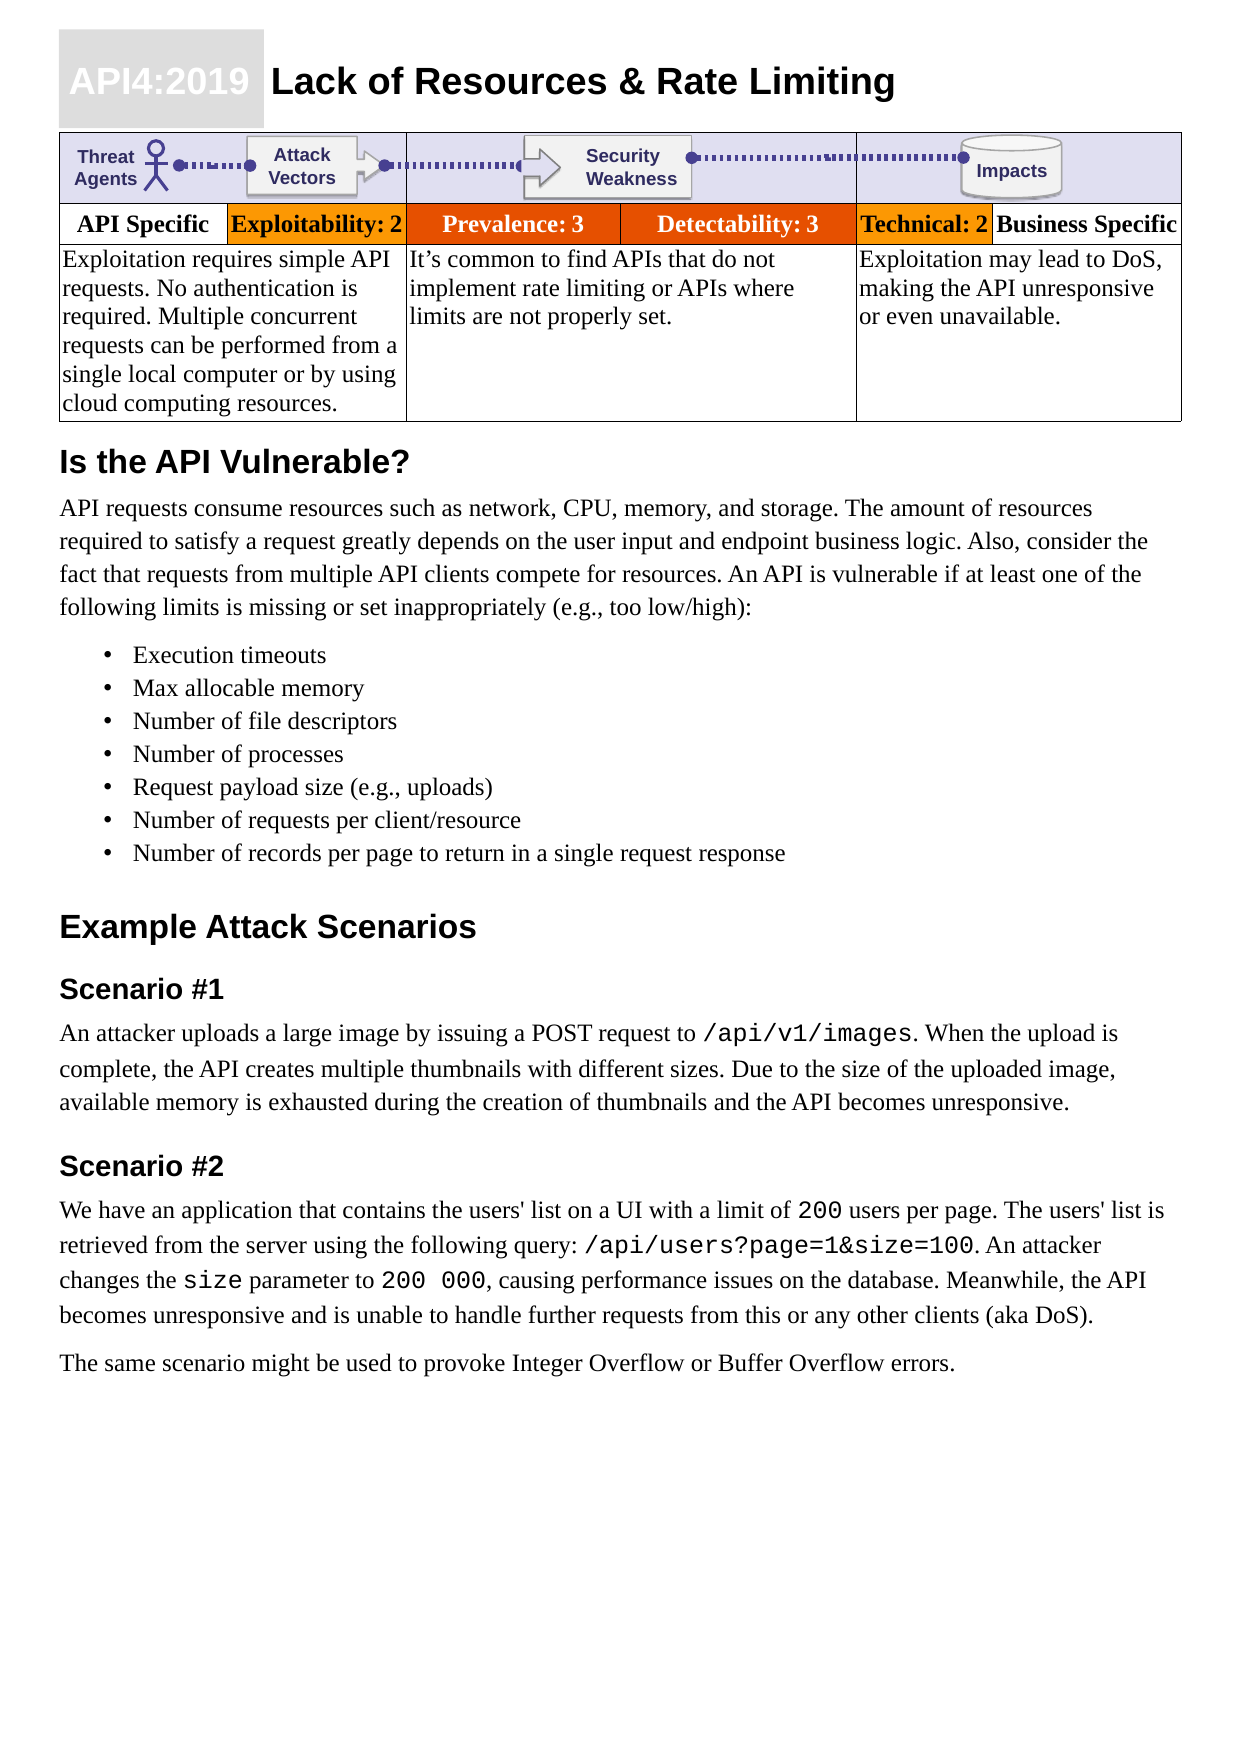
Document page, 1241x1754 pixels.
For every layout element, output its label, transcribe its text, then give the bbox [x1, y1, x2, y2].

table_cell Exploitability: 2 [228, 204, 406, 244]
list Request payload size (e.g., uploads) [103, 772, 1181, 801]
table_header [60, 133, 227, 203]
subtitle Example Attack Scenarios [59, 907, 1181, 945]
text The same scenario might be used to provoke Integer Overflow or Buffer Overflow errors. [59, 1348, 1181, 1377]
list Number of requests per client/resource [103, 805, 1181, 834]
list Execution timeouts [103, 640, 1181, 669]
list Number of records per page to return in a single request response [103, 838, 1181, 867]
table_cell It’s common to find APIs that do not implement rate limiting or APIs where limits are not properly set. [407, 245, 856, 421]
text We have an application that contains the users' list on a UI with a limit of 200 users per page. The users' list is retrieved from the server using the following query: /api/users?page=1&size=100. An attacker changes the size parameter to 200 000, causing performance issues on the database. Meanwhile, the API becomes unresponsive and is unable to handle further requests from this or any other clients (aka DoS). [59, 1195, 1181, 1329]
list Max allocable memory [103, 673, 1181, 702]
subtitle Is the API Vulnerable? [59, 442, 1181, 481]
subtitle Scenario #1 [59, 972, 1181, 1006]
table_header [620, 133, 856, 203]
list Number of processes [103, 739, 1181, 768]
subtitle Scenario #2 [59, 1149, 1181, 1183]
table_cell Prevalence: 3 [407, 204, 620, 244]
table_header [992, 133, 1181, 203]
table_cell Business Specific [993, 204, 1181, 244]
table_cell Exploitation requires simple API requests. No authentication is required. Multiple concurrent requests can be performed from a single local computer or by using cloud computing resources. [60, 245, 406, 421]
table_cell Technical: 2 [857, 204, 992, 244]
list Number of file descriptors [103, 706, 1181, 735]
table_cell Detectability: 3 [621, 204, 856, 244]
table_header [407, 133, 620, 203]
text An attacker uploads a large image by issuing a POST request to /api/v1/images. When the upload is complete, the API creates multiple thumbnails with different sizes. Due to the size of the uploaded image, available memory is exhausted during the creation of thumbnails and the API becomes unresponsive. [59, 1018, 1181, 1115]
text API requests consume resources such as network, CPU, memory, and storage. The amount of resources required to satisfy a request greatly depends on the user input and endpoint business logic. Also, consider the fact that requests from multiple API clients compete for resources. An API is vulnerable if at least one of the following limits is missing or set inappropriately (e.g., too low/high): [59, 493, 1181, 621]
table_header [227, 133, 406, 203]
table_header [857, 133, 992, 203]
table_cell Exploitation may lead to DoS, making the API unresponsive or even unavailable. [857, 245, 1181, 421]
table_cell API Specific [60, 204, 227, 244]
